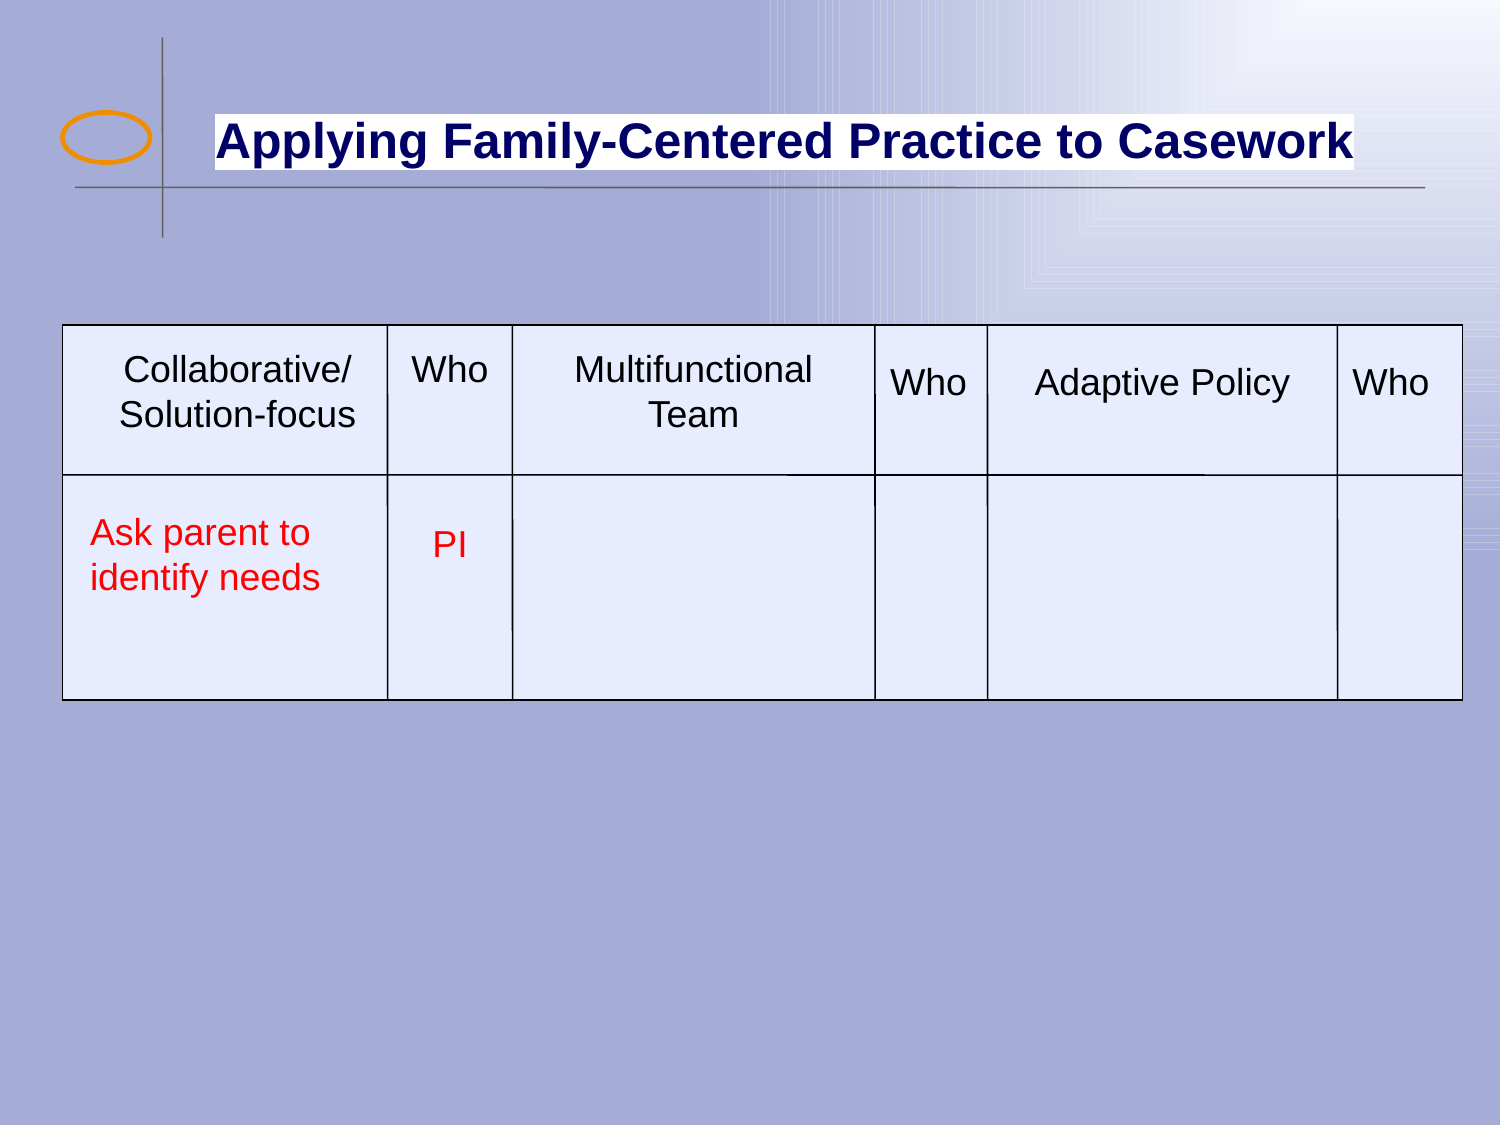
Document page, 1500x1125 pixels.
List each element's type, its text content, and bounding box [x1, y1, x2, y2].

text_box [389, 398, 511, 474]
text_box [989, 476, 1336, 700]
text_box [514, 476, 874, 700]
text_box Adaptive Policy [987, 350, 1337, 411]
text_box [62, 325, 386, 474]
text_box [989, 411, 1336, 474]
text_box PI [399, 512, 500, 573]
text_box [1339, 325, 1463, 350]
text_box [514, 443, 874, 474]
text_box Collaborative/ Solution-focus [75, 337, 400, 443]
text_box Who [875, 350, 987, 411]
text_box Who [1337, 350, 1463, 411]
text_box [876, 476, 986, 700]
text_box [1339, 411, 1463, 474]
text_box Ask parent to identify needs [75, 500, 388, 606]
text_box [514, 325, 874, 337]
text_box Who [387, 337, 512, 398]
text_box [876, 411, 986, 474]
text_box [989, 325, 1336, 350]
text_box [876, 325, 986, 350]
text_box [1339, 476, 1463, 700]
text_box [389, 325, 511, 337]
text_box [389, 476, 511, 700]
title Applying Family-Centered Practice to Casework [200, 45, 1426, 233]
text_box [62, 476, 386, 700]
text_box Multifunctional Team [512, 337, 875, 443]
